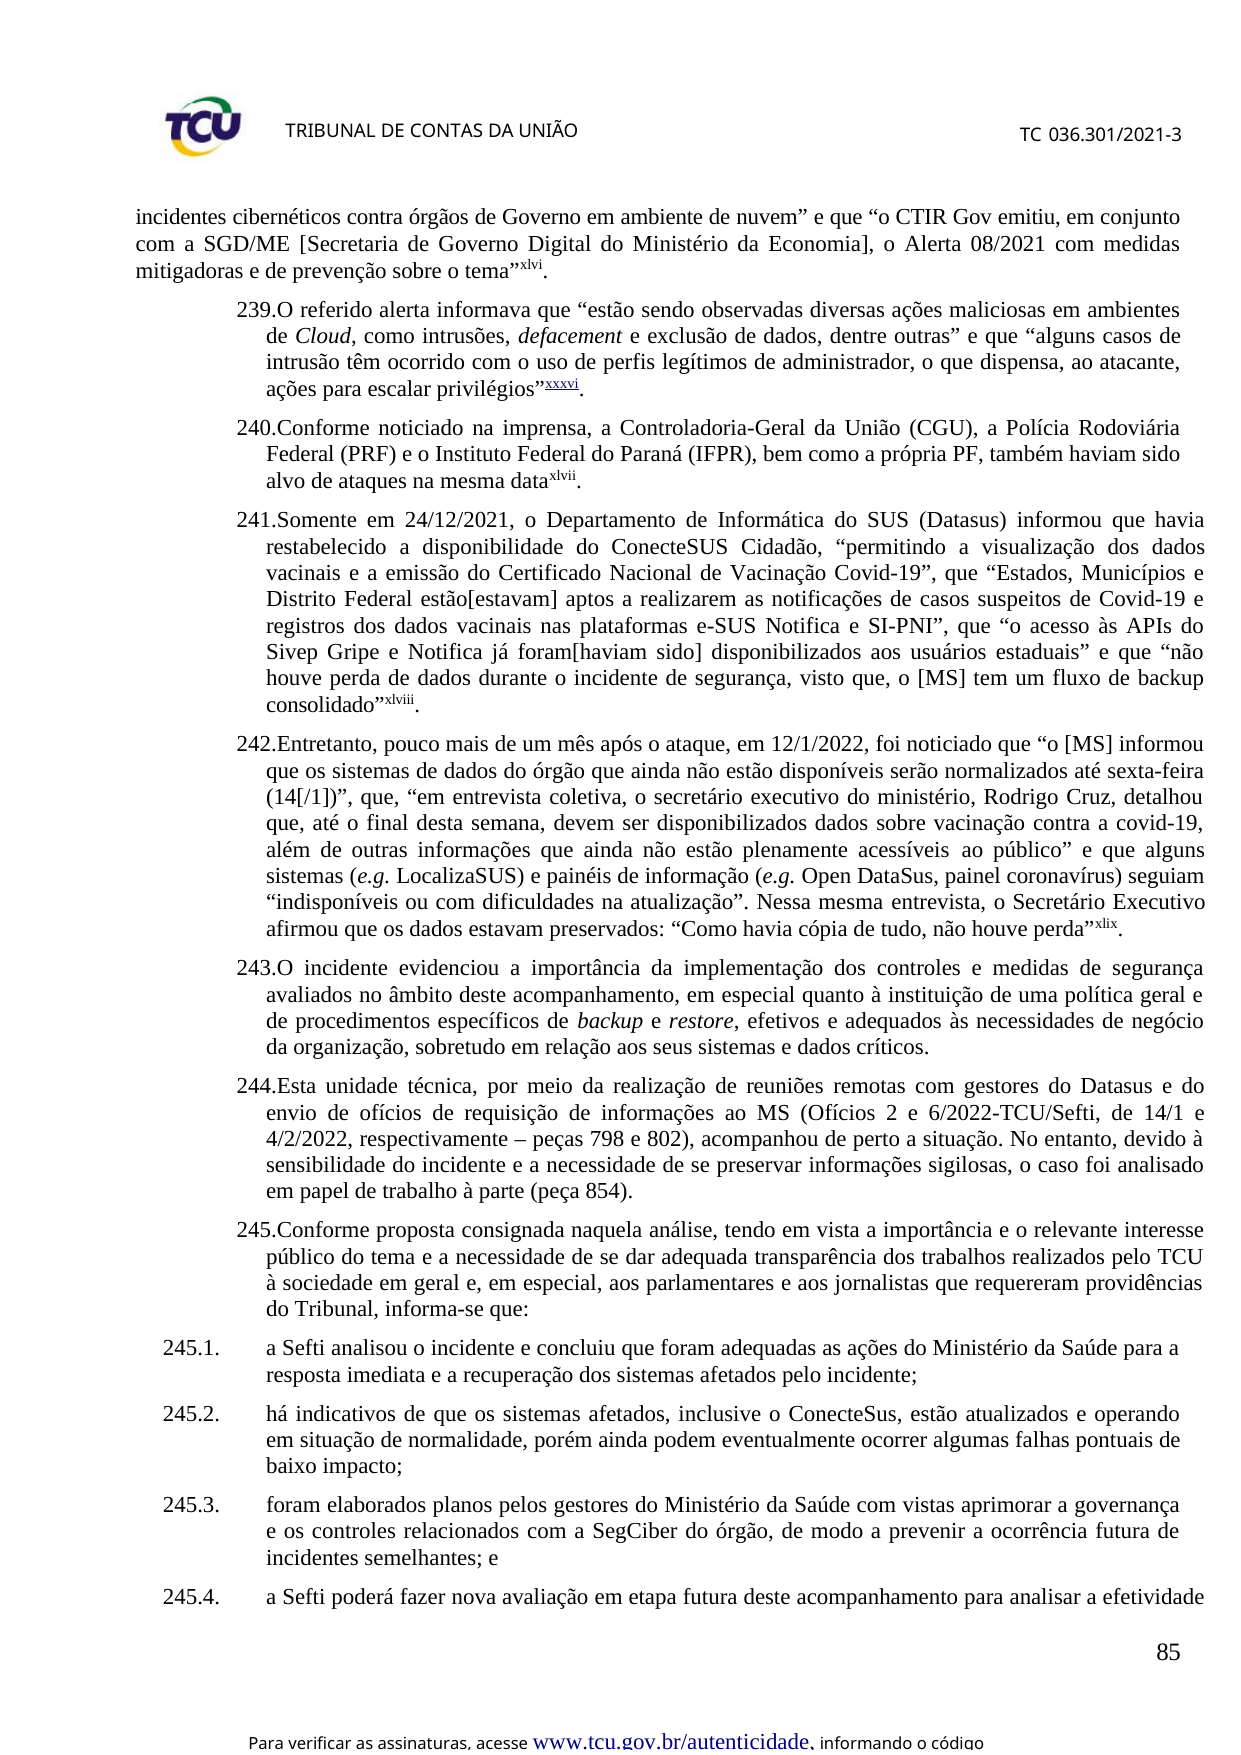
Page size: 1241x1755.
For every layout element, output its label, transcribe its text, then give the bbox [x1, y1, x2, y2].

list O incidente evidenciou a importância da implementação dos controles e medidas de segurança avaliados no âmbito deste acompanhamento, em especial quanto à instituição de uma política geral e de procedimentos específicos de backup e restore, efetivos e adequados às necessidades de negócio da organização, sobretudo em relação aos seus sistemas e dados críticos. [236, 954, 1205, 1060]
list Conforme noticiado na imprensa, a Controladoria-Geral da União (CGU), a Polícia Rodoviária Federal (PRF) e o Instituto Federal do Paraná (IFPR), bem como a própria PF, também haviam sido alvo de ataques na mesma dataxlvii. [236, 414, 1182, 494]
list foram elaborados planos pelos gestores do Ministério da Saúde com vistas aprimorar a governança e os controles relacionados com a SegCiber do órgão, de modo a prevenir a ocorrência futura de incidentes semelhantes; e [163, 1491, 1182, 1570]
list há indicativos de que os sistemas afetados, inclusive o ConecteSus, estão atualizados e operando em situação de normalidade, porém ainda podem eventualmente ocorrer algumas falhas pontuais de baixo impacto; [163, 1399, 1182, 1479]
list a Sefti analisou o incidente e concluiu que foram adequadas as ações do Ministério da Saúde para a resposta imediata e a recuperação dos sistemas afetados pelo incidente; [163, 1334, 1182, 1387]
list Conforme proposta consignada naquela análise, tendo em vista a importância e o relevante interesse público do tema e a necessidade de se dar adequada transparência dos trabalhos realizados pelo TCU à sociedade em geral e, em especial, aos parlamentares e aos jornalistas que requereram providências do Tribunal, informa-se que: [236, 1216, 1205, 1322]
list Entretanto, pouco mais de um mês após o ataque, em 12/1/2022, foi noticiado que “o [MS] informou que os sistemas de dados do órgão que ainda não estão disponíveis serão normalizados até sexta-feira (14[/1])”, que, “em entrevista coletiva, o secretário executivo do ministério, Rodrigo Cruz, detalhou que, até o final desta semana, devem ser disponibilizados dados sobre vacinação contra a covid-19, além de outras informações que ainda não estão plenamente acessíveis ao público” e que alguns sistemas (e.g. LocalizaSUS) e painéis de informação (e.g. Open DataSus, painel coronavírus) seguiam “indisponíveis ou com dificuldades na atualização”. Nessa mesma entrevista, o Secretário Executivo afirmou que os dados estavam preservados: “Como havia cópia de tudo, não houve perda”xlix. [236, 730, 1205, 942]
list Esta unidade técnica, por meio da realização de reuniões remotas com gestores do Datasus e do envio de ofícios de requisição de informações ao MS (Ofícios 2 e 6/2022-TCU/Sefti, de 14/1 e 4/2/2022, respectivamente – peças 798 e 802), acompanhou de perto a situação. No entanto, devido à sensibilidade do incidente e a necessidade de se preservar informações sigilosas, o caso foi analisado em papel de trabalho à parte (peça 854). [236, 1072, 1205, 1204]
list O referido alerta informava que “estão sendo observadas diversas ações maliciosas em ambientes de Cloud, como intrusões, defacement e exclusão de dados, dentre outras” e que “alguns casos de intrusão têm ocorrido com o uso de perfis legítimos de administrador, o que dispensa, ao atacante, ações para escalar privilégios”xxxvi. [236, 296, 1182, 402]
list a Sefti poderá fazer nova avaliação em etapa futura deste acompanhamento para analisar a efetividade [163, 1583, 1205, 1609]
text incidentes cibernéticos contra órgãos de Governo em ambiente de nuvem” e que “o CTIR Gov emitiu, em conjunto com a SGD/ME [Secretaria de Governo Digital do Ministério da Economia], o Alerta 08/2021 com medidas mitigadoras e de prevenção sobre o tema”xlvi. [135, 203, 1182, 283]
list Somente em 24/12/2021, o Departamento de Informática do SUS (Datasus) informou que havia restabelecido a disponibilidade do ConecteSUS Cidadão, “permitindo a visualização dos dados vacinais e a emissão do Certificado Nacional de Vacinação Covid-19”, que “Estados, Municípios e Distrito Federal estão[estavam] aptos a realizarem as notificações de casos suspeitos de Covid-19 e registros dos dados vacinais nas plataformas e-SUS Notifica e SI-PNI”, que “o acesso às APIs do Sivep Gripe e Notifica já foram[haviam sido] disponibilizados aos usuários estaduais” e que “não houve perda de dados durante o incidente de segurança, visto que, o [MS] tem um fluxo de backup consolidado”xlviii. [236, 506, 1205, 718]
